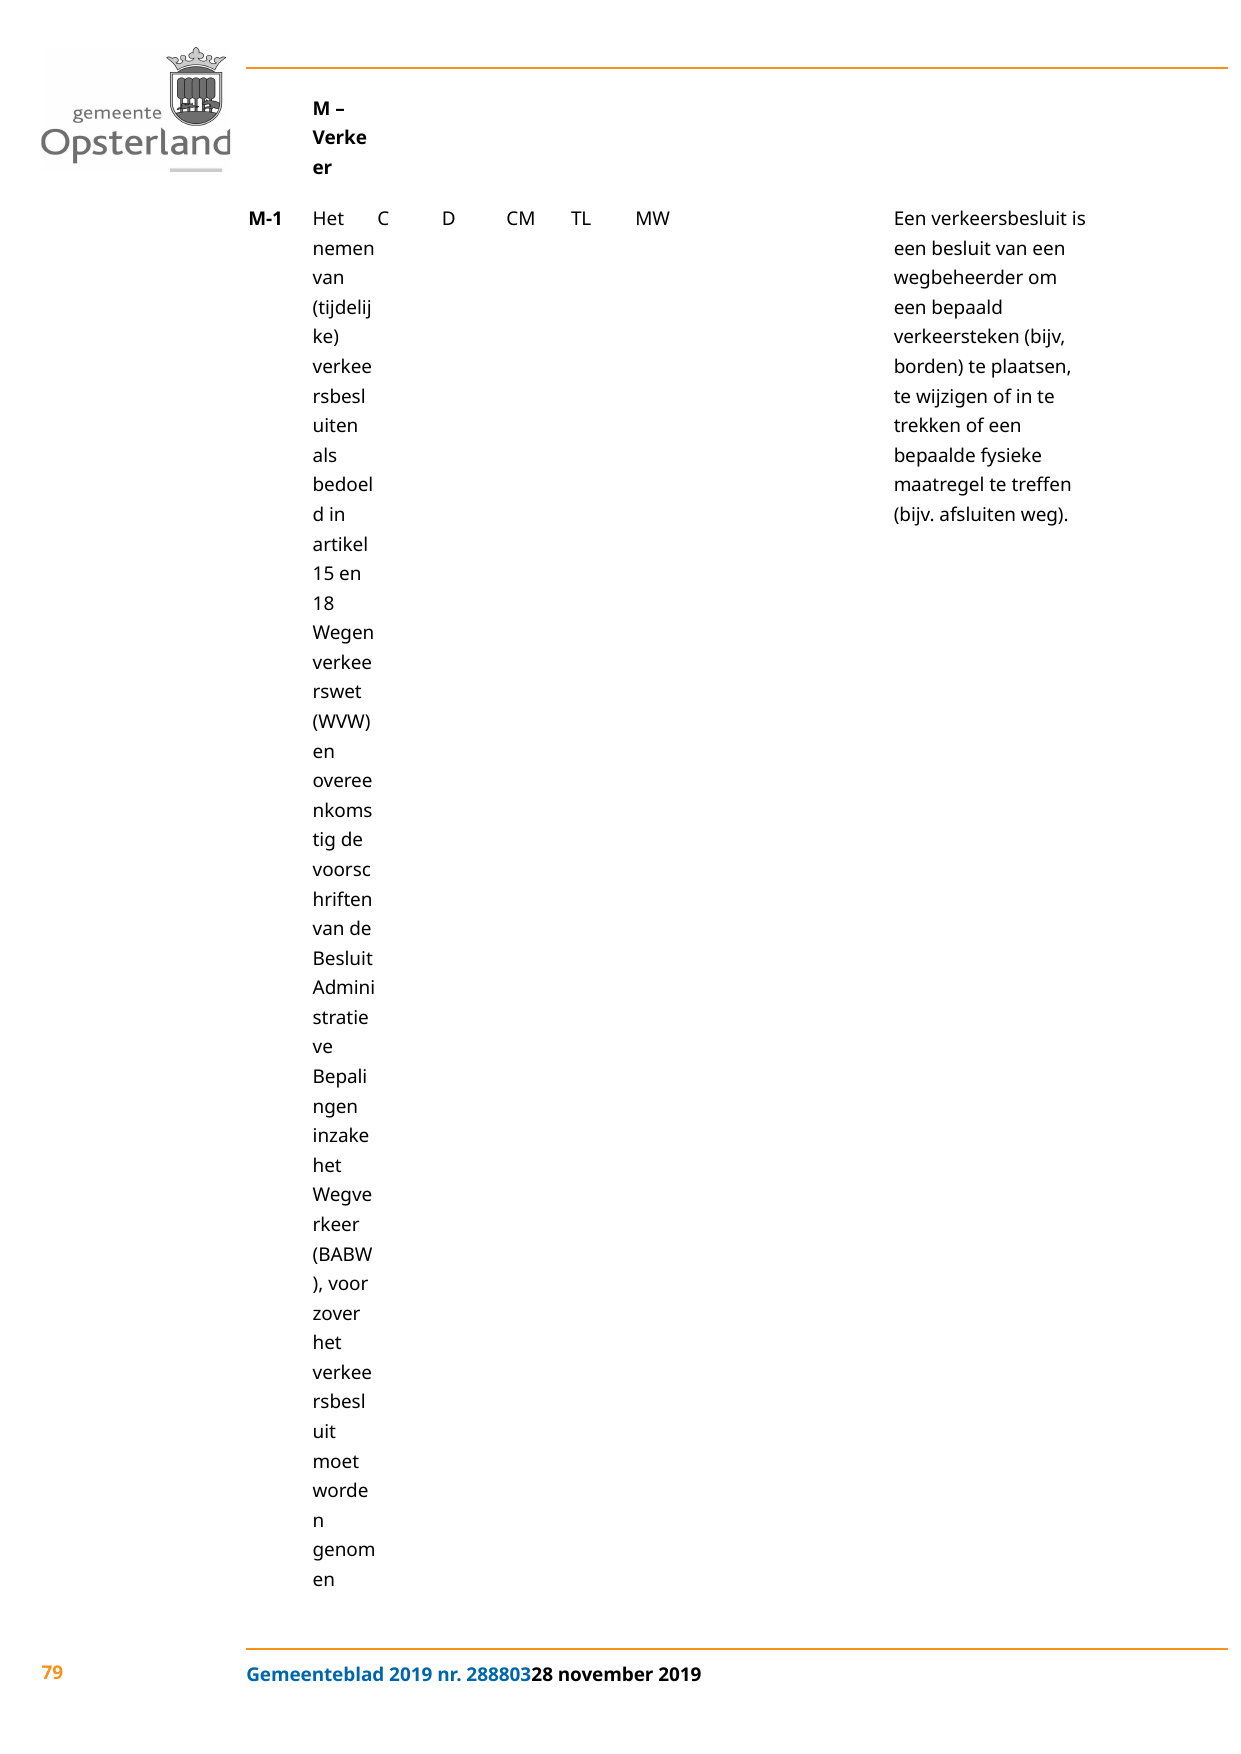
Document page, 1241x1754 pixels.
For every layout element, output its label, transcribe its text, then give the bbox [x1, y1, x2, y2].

table_cell [248, 180, 312, 205]
table_cell Het nemen van (tijdelijke) verkeersbesluiten als bedoeld in artikel 15 en 18 Wegenverkeerswet (WVW) en overeenkomstig de voorschriften van de Besluit Administratieve Bepalingen inzake het Wegverkeer (BABW), voor zover het verkeersbesluit moet worden genomen [313, 205, 377, 1592]
table_header [248, 95, 312, 180]
picture [41, 47, 231, 172]
table_header [764, 95, 958, 180]
table_cell [377, 180, 442, 205]
table_cell [635, 180, 700, 205]
table_header [442, 95, 506, 180]
table_cell [313, 180, 377, 205]
table_cell C [377, 205, 442, 1592]
table_cell [442, 180, 506, 205]
table_cell [958, 180, 1152, 205]
table_header [635, 95, 700, 180]
table_cell [764, 180, 958, 205]
table_cell M-1 [248, 205, 312, 1592]
table_cell CM [506, 205, 571, 1592]
table_cell [506, 180, 571, 205]
table_header M – Verkeer [313, 95, 377, 180]
table_cell D [442, 205, 506, 1592]
table_cell [700, 205, 893, 1592]
table_cell TL [571, 205, 635, 1592]
table_cell [571, 180, 635, 205]
table_header [958, 95, 1152, 180]
table_header [377, 95, 442, 180]
table_cell [700, 180, 764, 205]
table_header [571, 95, 635, 180]
table_cell MW [635, 205, 700, 1592]
table_header [700, 95, 764, 180]
table_header [506, 95, 571, 180]
table_cell Een verkeersbesluit is een besluit van een wegbeheerder om een bepaald verkeersteken (bijv, borden) te plaatsen, te wijzigen of in te trekken of een bepaalde fysieke maatregel te treffen (bijv. afsluiten weg). [894, 205, 1087, 1592]
